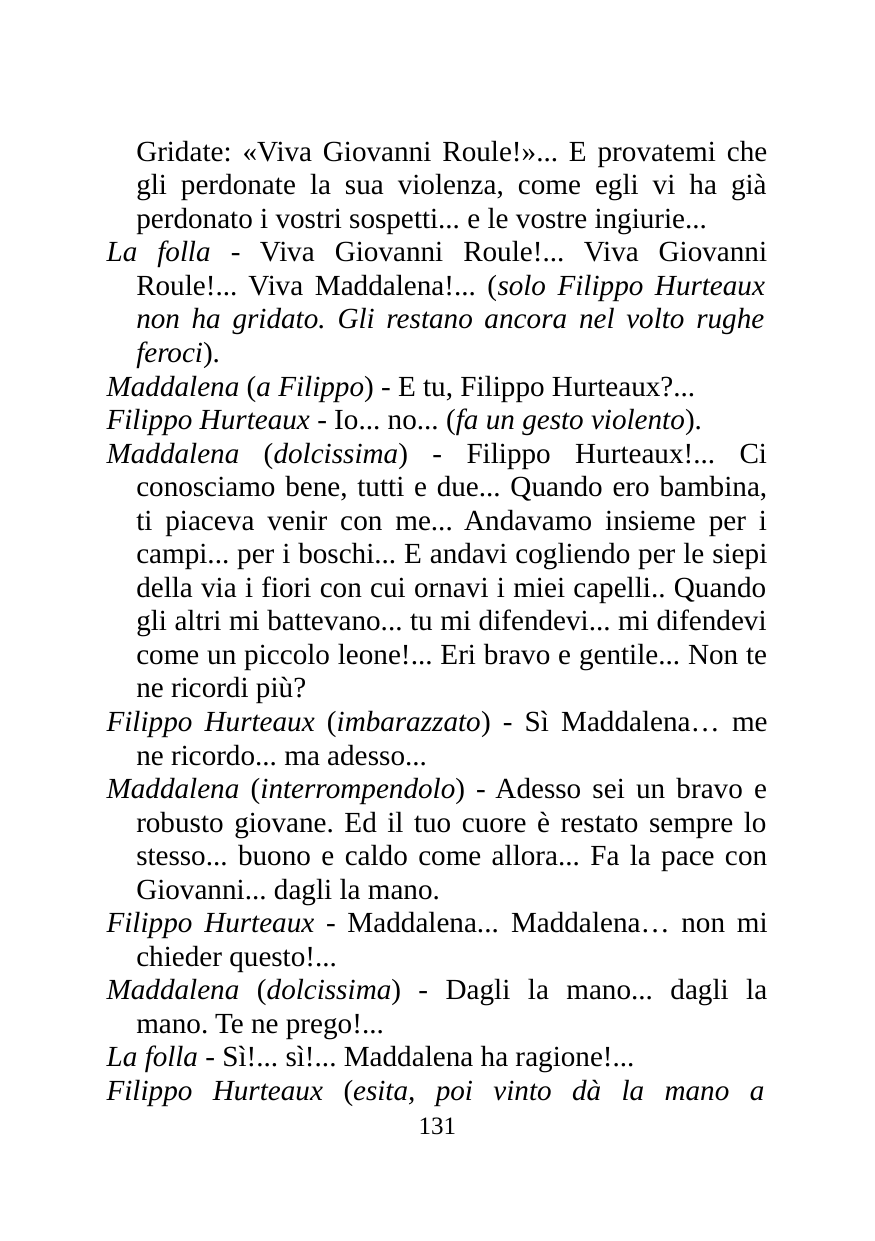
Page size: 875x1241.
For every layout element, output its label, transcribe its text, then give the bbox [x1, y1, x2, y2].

text Filippo Hurteaux - Maddalena... Maddalena… non mi chieder questo!... [106, 905, 768, 972]
text Filippo Hurteaux (imbarazzato) - Sì Maddalena… me ne ricordo... ma adesso... [106, 704, 768, 771]
text Maddalena (dolcissima) - Dagli la mano... dagli la mano. Te ne prego!... [106, 972, 768, 1039]
text Filippo Hurteaux - Io... no... (fa un gesto violento). [106, 402, 768, 436]
text Filippo Hurteaux (esita, poi vinto dà la mano a [106, 1073, 768, 1107]
text La folla - Viva Giovanni Roule!... Viva Giovanni Roule!... Viva Maddalena!... (solo Filippo Hurteaux non ha gridato. Gli restano ancora nel volto rughe feroci). [106, 234, 768, 369]
text Maddalena (interrompendolo) - Adesso sei un bravo e robusto giovane. Ed il tuo cuore è restato sempre lo stesso... buono e caldo come allora... Fa la pace con Giovanni... dagli la mano. [106, 771, 768, 905]
text Maddalena (a Filippo) - E tu, Filippo Hurteaux?... [106, 369, 768, 402]
text Maddalena (dolcissima) - Filippo Hurteaux!... Ci conosciamo bene, tutti e due... Quando ero bambina, ti piaceva venir con me... Andavamo insieme per i campi... per i boschi... E andavi cogliendo per le siepi della via i fiori con cui ornavi i miei capelli.. Quando gli altri mi battevano... tu mi difendevi... mi difendevi come un piccolo leone!... Eri bravo e gentile... Non te ne ricordi più? [106, 436, 768, 704]
text La folla - Sì!... sì!... Maddalena ha ragione!... [106, 1039, 768, 1073]
text Gridate: «Viva Giovanni Roule!»... E provatemi che gli perdonate la sua violenza, come egli vi ha già perdonato i vostri sospetti... e le vostre ingiurie... [106, 134, 768, 234]
